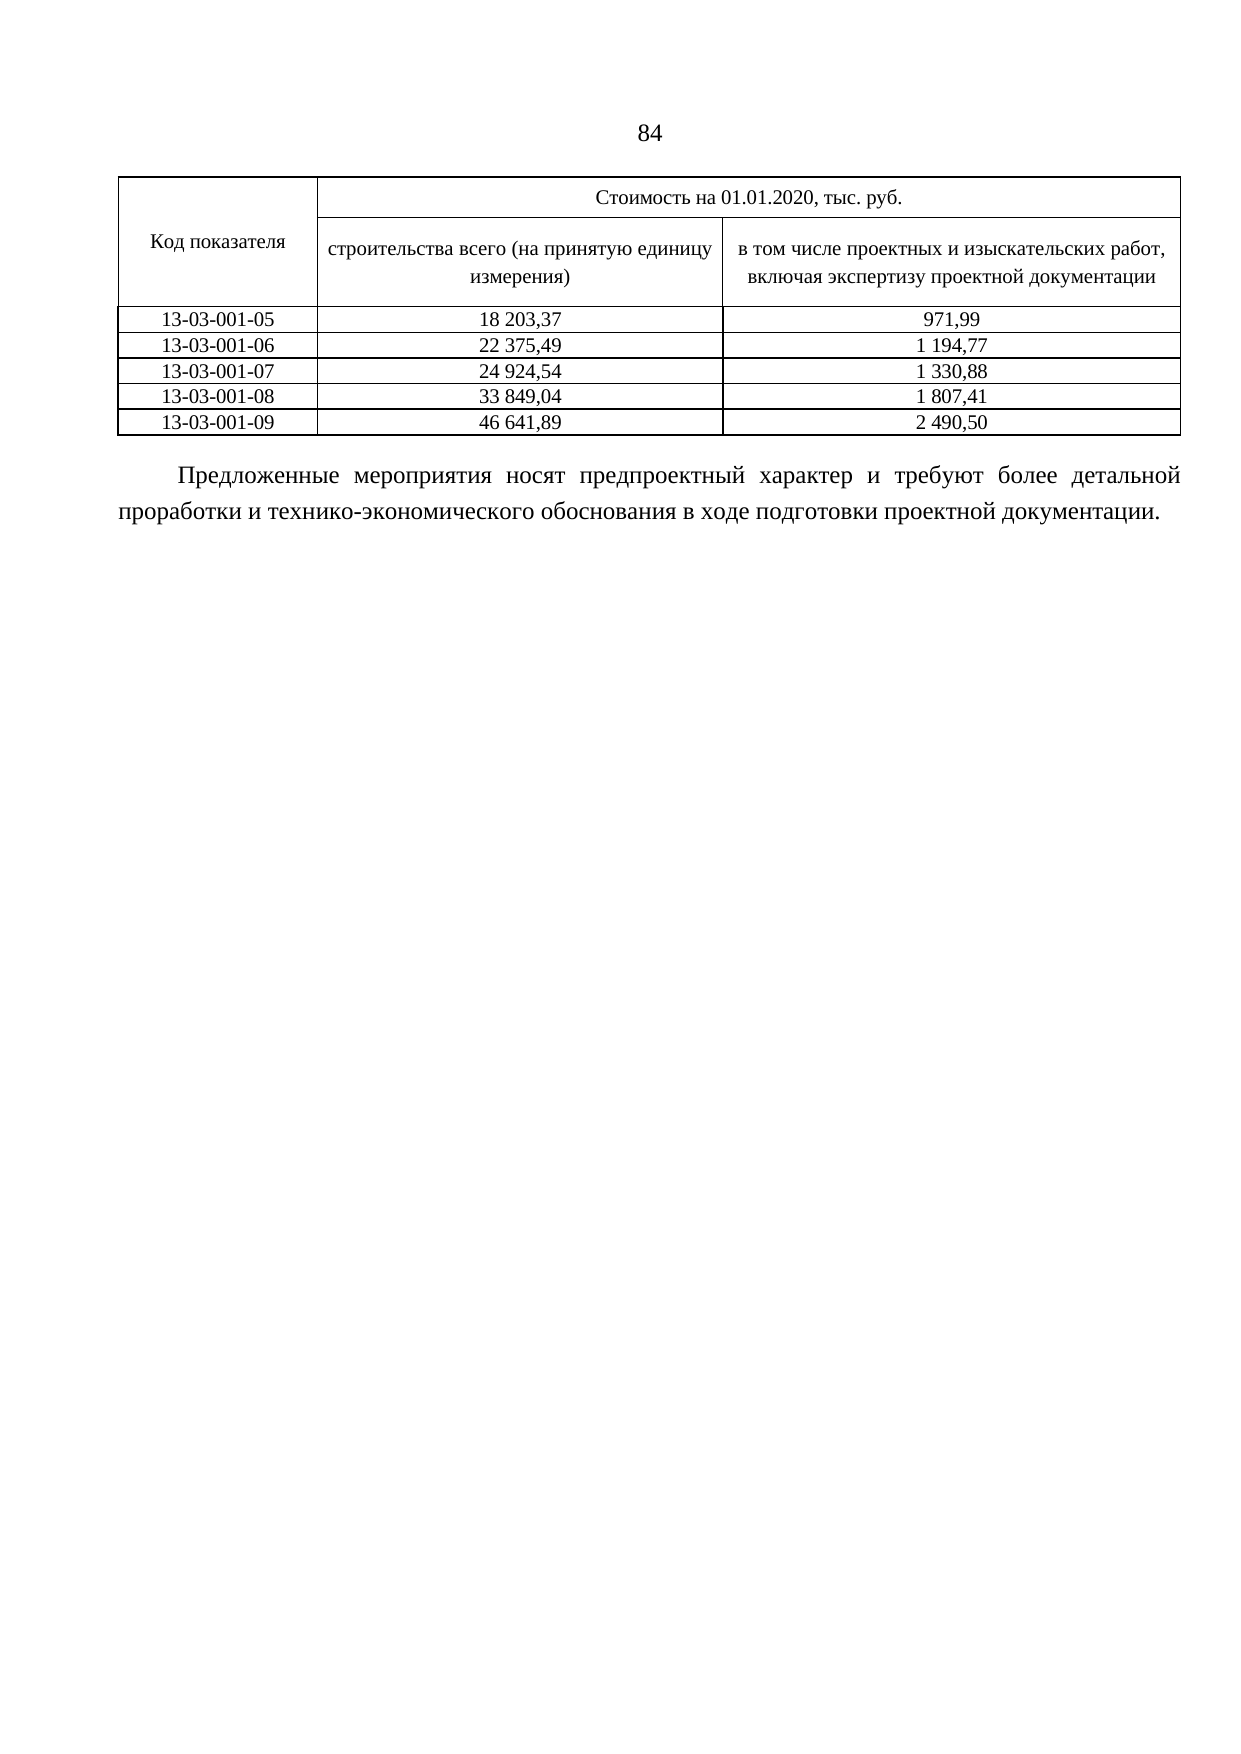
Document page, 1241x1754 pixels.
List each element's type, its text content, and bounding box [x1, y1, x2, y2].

table_cell строительства всего (на принятую единицу измерения) [318, 218, 722, 306]
table_cell 1 330,88 [724, 359, 1180, 383]
table_cell 13-03-001-05 [119, 307, 317, 331]
table_cell 18 203,37 [318, 307, 722, 331]
table_cell 13-03-001-06 [119, 333, 317, 357]
table_cell 13-03-001-07 [119, 359, 317, 383]
table_header Код показателя [119, 178, 317, 306]
table_cell 2 490,50 [724, 410, 1180, 434]
table_cell 1 194,77 [724, 333, 1180, 357]
table_cell 13-03-001-08 [119, 384, 317, 408]
table_cell 33 849,04 [318, 384, 722, 408]
table_cell 22 375,49 [318, 333, 722, 357]
table_cell 24 924,54 [318, 359, 722, 383]
table_cell 13-03-001-09 [119, 410, 317, 434]
table_cell 46 641,89 [318, 410, 722, 434]
table_cell 1 807,41 [724, 384, 1180, 408]
text Предложенные мероприятия носят предпроектный характер и требуют более детальной проработки и технико-экономического обоснования в ходе подготовки проектной документации. [118, 460, 1181, 525]
table_header Стоимость на 01.01.2020, тыс. руб. [318, 178, 1180, 217]
table_cell 971,99 [724, 307, 1180, 331]
table_cell в том числе проектных и изыскательских работ, включая экспертизу проектной документации [723, 218, 1180, 306]
